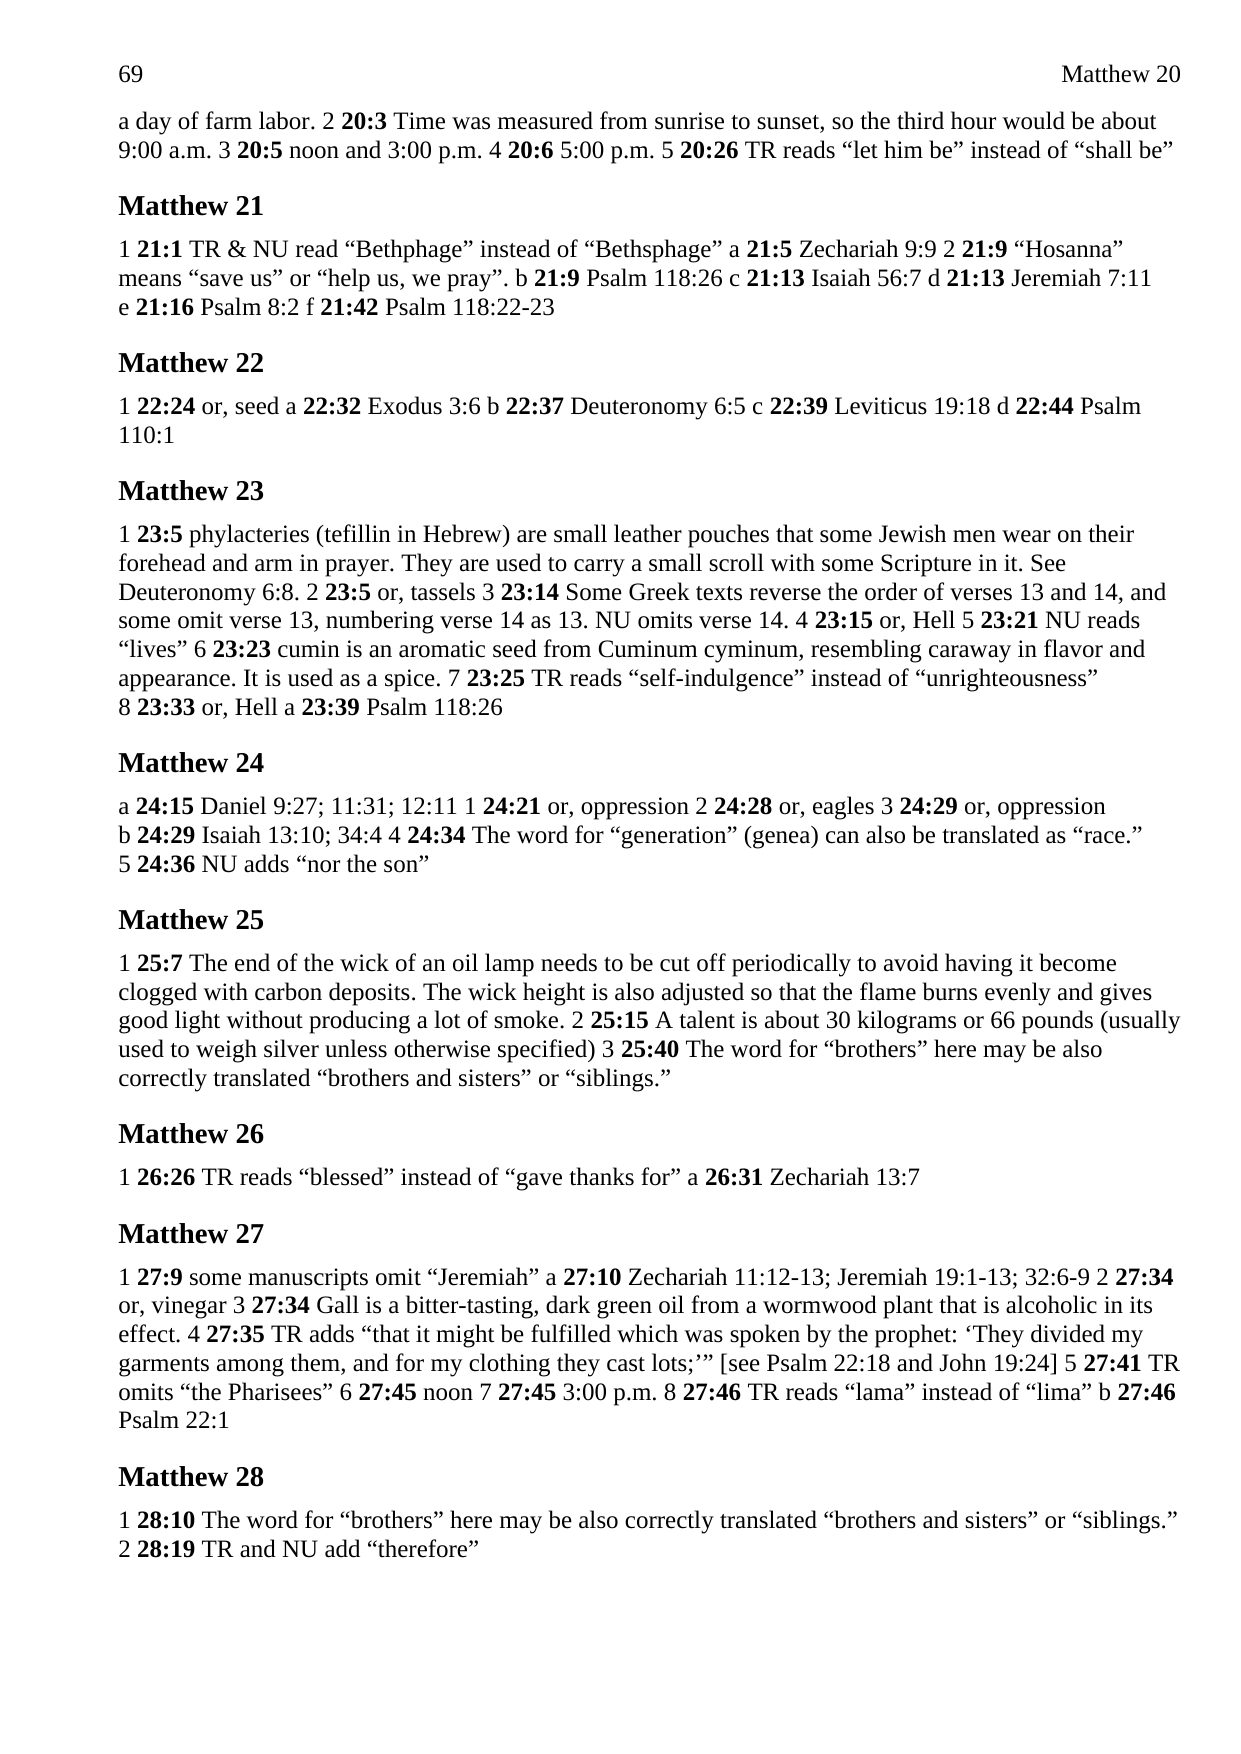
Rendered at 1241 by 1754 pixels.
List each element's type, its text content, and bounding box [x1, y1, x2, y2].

text 1 22:24 or, seed a 22:32 Exodus 3:6 b 22:37 Deuteronomy 6:5 c 22:39 Leviticus 19:18 d 22:44 Psalm 110:1 [118, 391, 1181, 449]
subtitle Matthew 25 [118, 902, 1181, 936]
text a 24:15 Daniel 9:27; 11:31; 12:11 1 24:21 or, oppression 2 24:28 or, eagles 3 24:29 or, oppression b 24:29 Isaiah 13:10; 34:4 4 24:34 The word for “generation” (genea) can also be translated as “race.” 5 24:36 NU adds “nor the son” [118, 791, 1181, 877]
subtitle Matthew 22 [118, 346, 1181, 379]
subtitle Matthew 21 [118, 189, 1181, 222]
text a day of farm labor. 2 20:3 Time was measured from sunrise to sunset, so the third hour would be about 9:00 a.m. 3 20:5 noon and 3:00 p.m. 4 20:6 5:00 p.m. 5 20:26 TR reads “let him be” instead of “shall be” [118, 106, 1181, 164]
text 1 28:10 The word for “brothers” here may be also correctly translated “brothers and sisters” or “siblings.” 2 28:19 TR and NU add “therefore” [118, 1505, 1181, 1562]
text 1 27:9 some manuscripts omit “Jeremiah” a 27:10 Zechariah 11:12-13; Jeremiah 19:1-13; 32:6-9 2 27:34 or, vinegar 3 27:34 Gall is a bitter-tasting, dark green oil from a wormwood plant that is alcoholic in its effect. 4 27:35 TR adds “that it might be fulfilled which was spoken by the prophet: ‘They divided my garments among them, and for my clothing they cast lots;’” [see Psalm 22:18 and John 19:24] 5 27:41 TR omits “the Pharisees” 6 27:45 noon 7 27:45 3:00 p.m. 8 27:46 TR reads “lama” instead of “lima” b 27:46 Psalm 22:1 [118, 1262, 1181, 1434]
subtitle Matthew 23 [118, 474, 1181, 507]
subtitle Matthew 26 [118, 1117, 1181, 1150]
text 1 26:26 TR reads “blessed” instead of “gave thanks for” a 26:31 Zechariah 13:7 [118, 1162, 1181, 1191]
text 1 25:7 The end of the wick of an oil lamp needs to be cut off periodically to avoid having it become clogged with carbon deposits. The wick height is also adjusted so that the flame burns evenly and gives good light without producing a lot of smoke. 2 25:15 A talent is about 30 kilograms or 66 pounds (usually used to weigh silver unless otherwise specified) 3 25:40 The word for “brothers” here may be also correctly translated “brothers and sisters” or “siblings.” [118, 948, 1181, 1092]
subtitle Matthew 28 [118, 1459, 1181, 1492]
subtitle Matthew 24 [118, 746, 1181, 779]
text 1 23:5 phylacteries (tefillin in Hebrew) are small leather pouches that some Jewish men wear on their forehead and arm in prayer. They are used to carry a small scroll with some Scripture in it. See Deuteronomy 6:8. 2 23:5 or, tassels 3 23:14 Some Greek texts reverse the order of verses 13 and 14, and some omit verse 13, numbering verse 14 as 13. NU omits verse 14. 4 23:15 or, Hell 5 23:21 NU reads “lives” 6 23:23 cumin is an aromatic seed from Cuminum cyminum, resembling caraway in flavor and appearance. It is used as a spice. 7 23:25 TR reads “self-indulgence” instead of “unrighteousness” 8 23:33 or, Hell a 23:39 Psalm 118:26 [118, 519, 1181, 721]
text 1 21:1 TR & NU read “Bethphage” instead of “Bethsphage” a 21:5 Zechariah 9:9 2 21:9 “Hosanna” means “save us” or “help us, we pray”. b 21:9 Psalm 118:26 c 21:13 Isaiah 56:7 d 21:13 Jeremiah 7:11 e 21:16 Psalm 8:2 f 21:42 Psalm 118:22-23 [118, 234, 1181, 321]
subtitle Matthew 27 [118, 1216, 1181, 1249]
